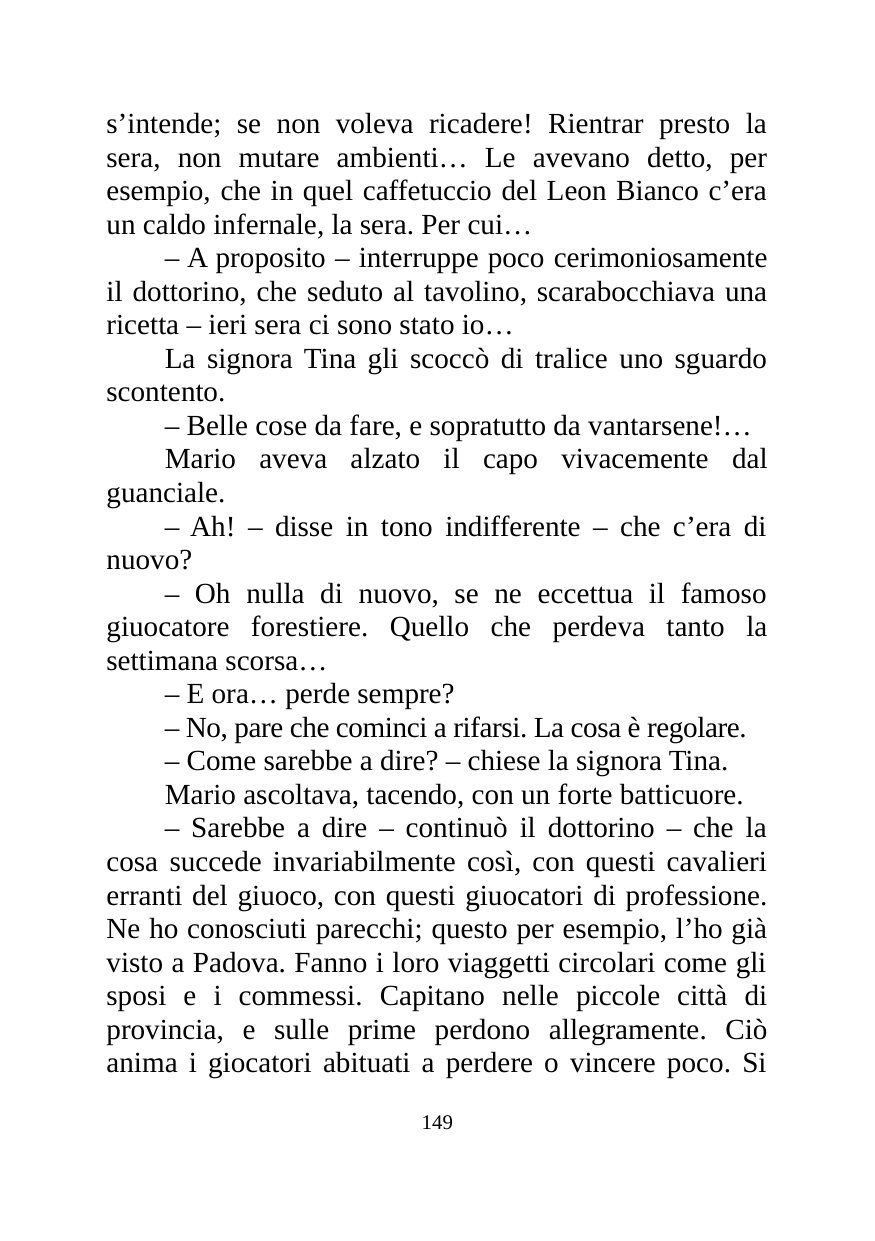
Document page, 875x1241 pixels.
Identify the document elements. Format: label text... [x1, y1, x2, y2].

text – Oh nulla di nuovo, se ne eccettua il famoso giuocatore forestiere. Quello che perdeva tanto la settimana scorsa… [106, 576, 768, 676]
text – Ah! – disse in tono indifferente – che c’era di nuovo? [106, 509, 768, 576]
text – E ora… perde sempre? [106, 676, 768, 710]
text La signora Tina gli scoccò di tralice uno sguardo scontento. [106, 341, 768, 408]
text – A proposito – interruppe poco cerimoniosamente il dottorino, che seduto al tavolino, scarabocchiava una ricetta – ieri sera ci sono stato io… [106, 240, 768, 341]
text – No, pare che cominci a rifarsi. La cosa è regolare. [106, 710, 768, 743]
text – Come sarebbe a dire? – chiese la signora Tina. [106, 743, 768, 777]
text – Belle cose da fare, e sopratutto da vantarsene!… [106, 408, 768, 442]
text Mario aveva alzato il capo vivacemente dal guanciale. [106, 442, 768, 509]
text – Sarebbe a dire – continuò il dottorino – che la cosa succede invariabilmente così, con questi cavalieri erranti del giuoco, con questi giuocatori di professione. Ne ho conosciuti parecchi; questo per esempio, l’ho già visto a Padova. Fanno i loro viaggetti circolari come gli sposi e i commessi. Capitano nelle piccole città di provincia, e sulle prime perdono allegramente. Ciò anima i giocatori abituati a perdere o vincere poco. Si [106, 811, 768, 1079]
text Mario ascoltava, tacendo, con un forte batticuore. [106, 777, 768, 811]
text s’intende; se non voleva ricadere! Rientrar presto la sera, non mutare ambienti… Le avevano detto, per esempio, che in quel caffetuccio del Leon Bianco c’era un caldo infernale, la sera. Per cui… [106, 106, 768, 240]
